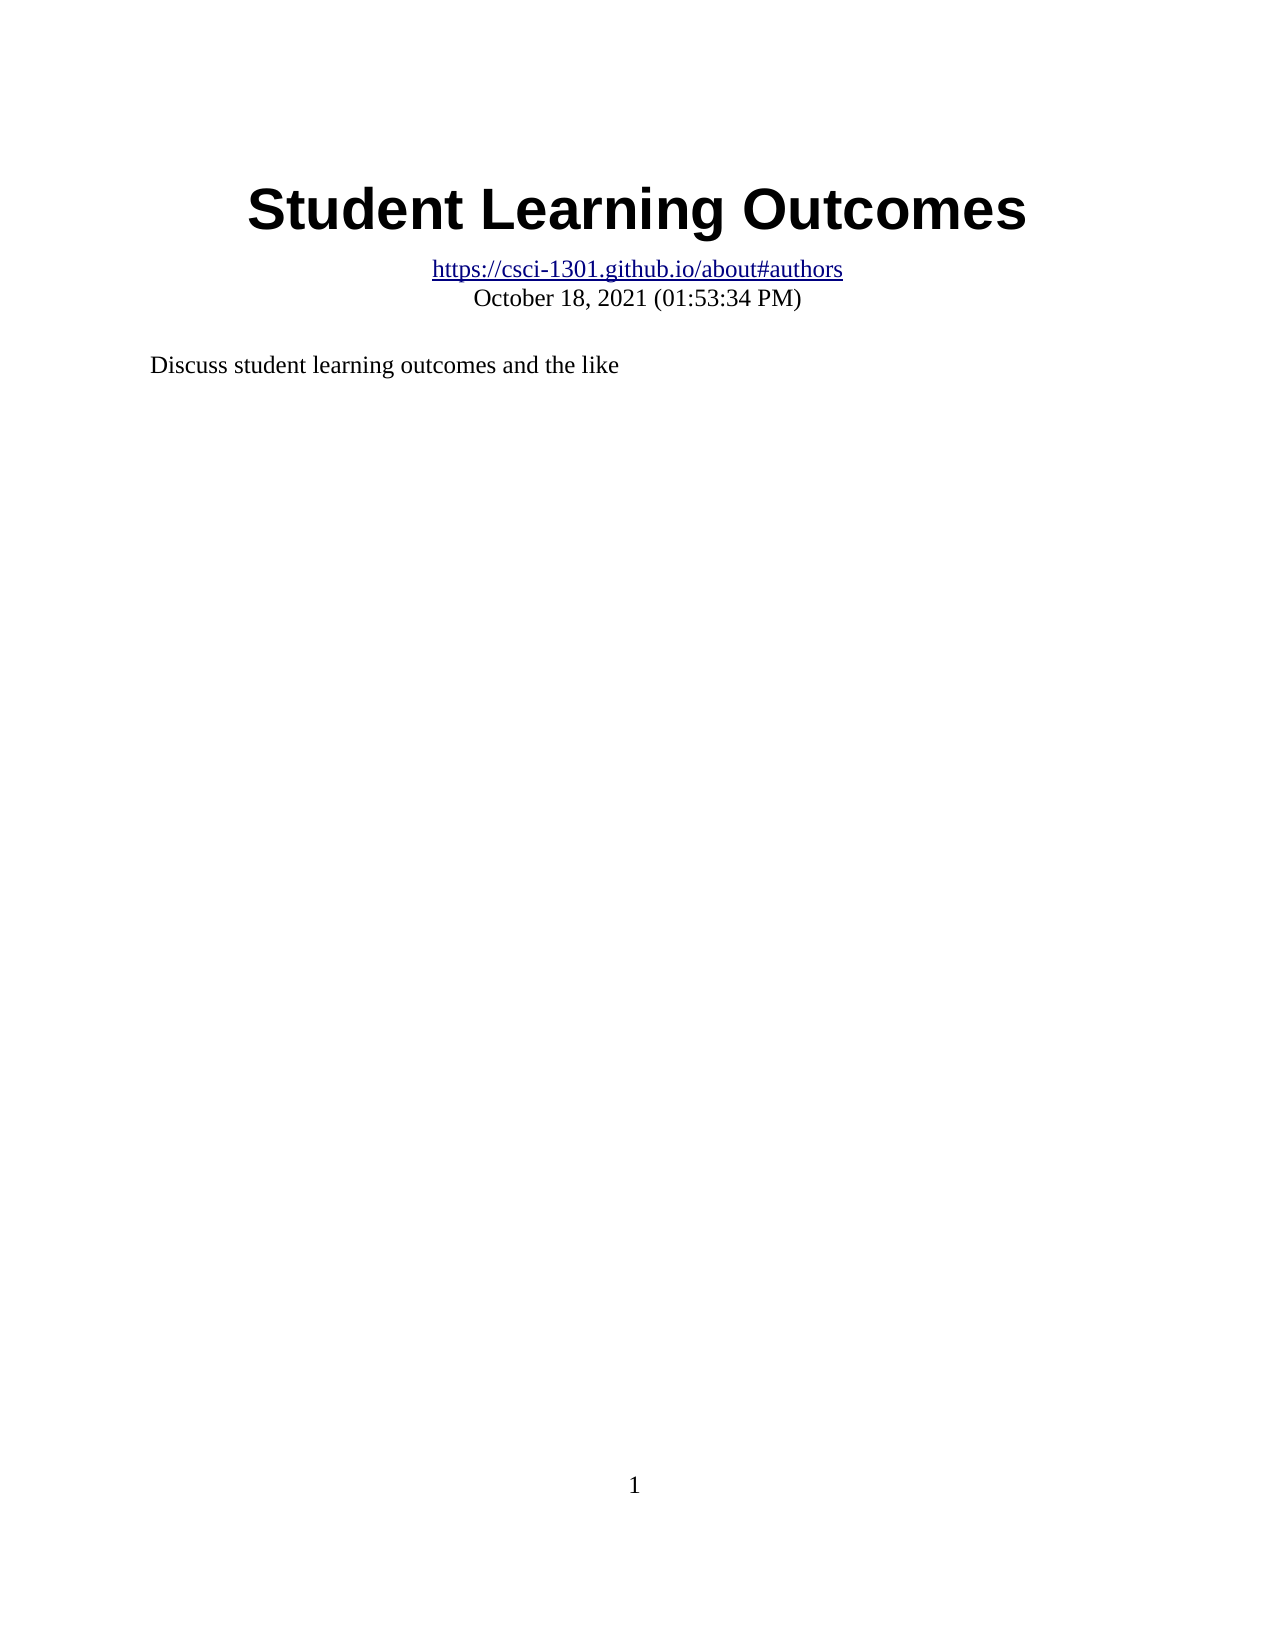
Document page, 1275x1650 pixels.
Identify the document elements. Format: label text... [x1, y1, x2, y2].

title Student Learning Outcomes [150, 175, 1125, 242]
text Discuss student learning outcomes and the like [150, 350, 1125, 378]
text https://csci-1301.github.io/about#authors [150, 254, 1125, 283]
text October 18, 2021 (01:53:34 PM) [150, 283, 1125, 312]
